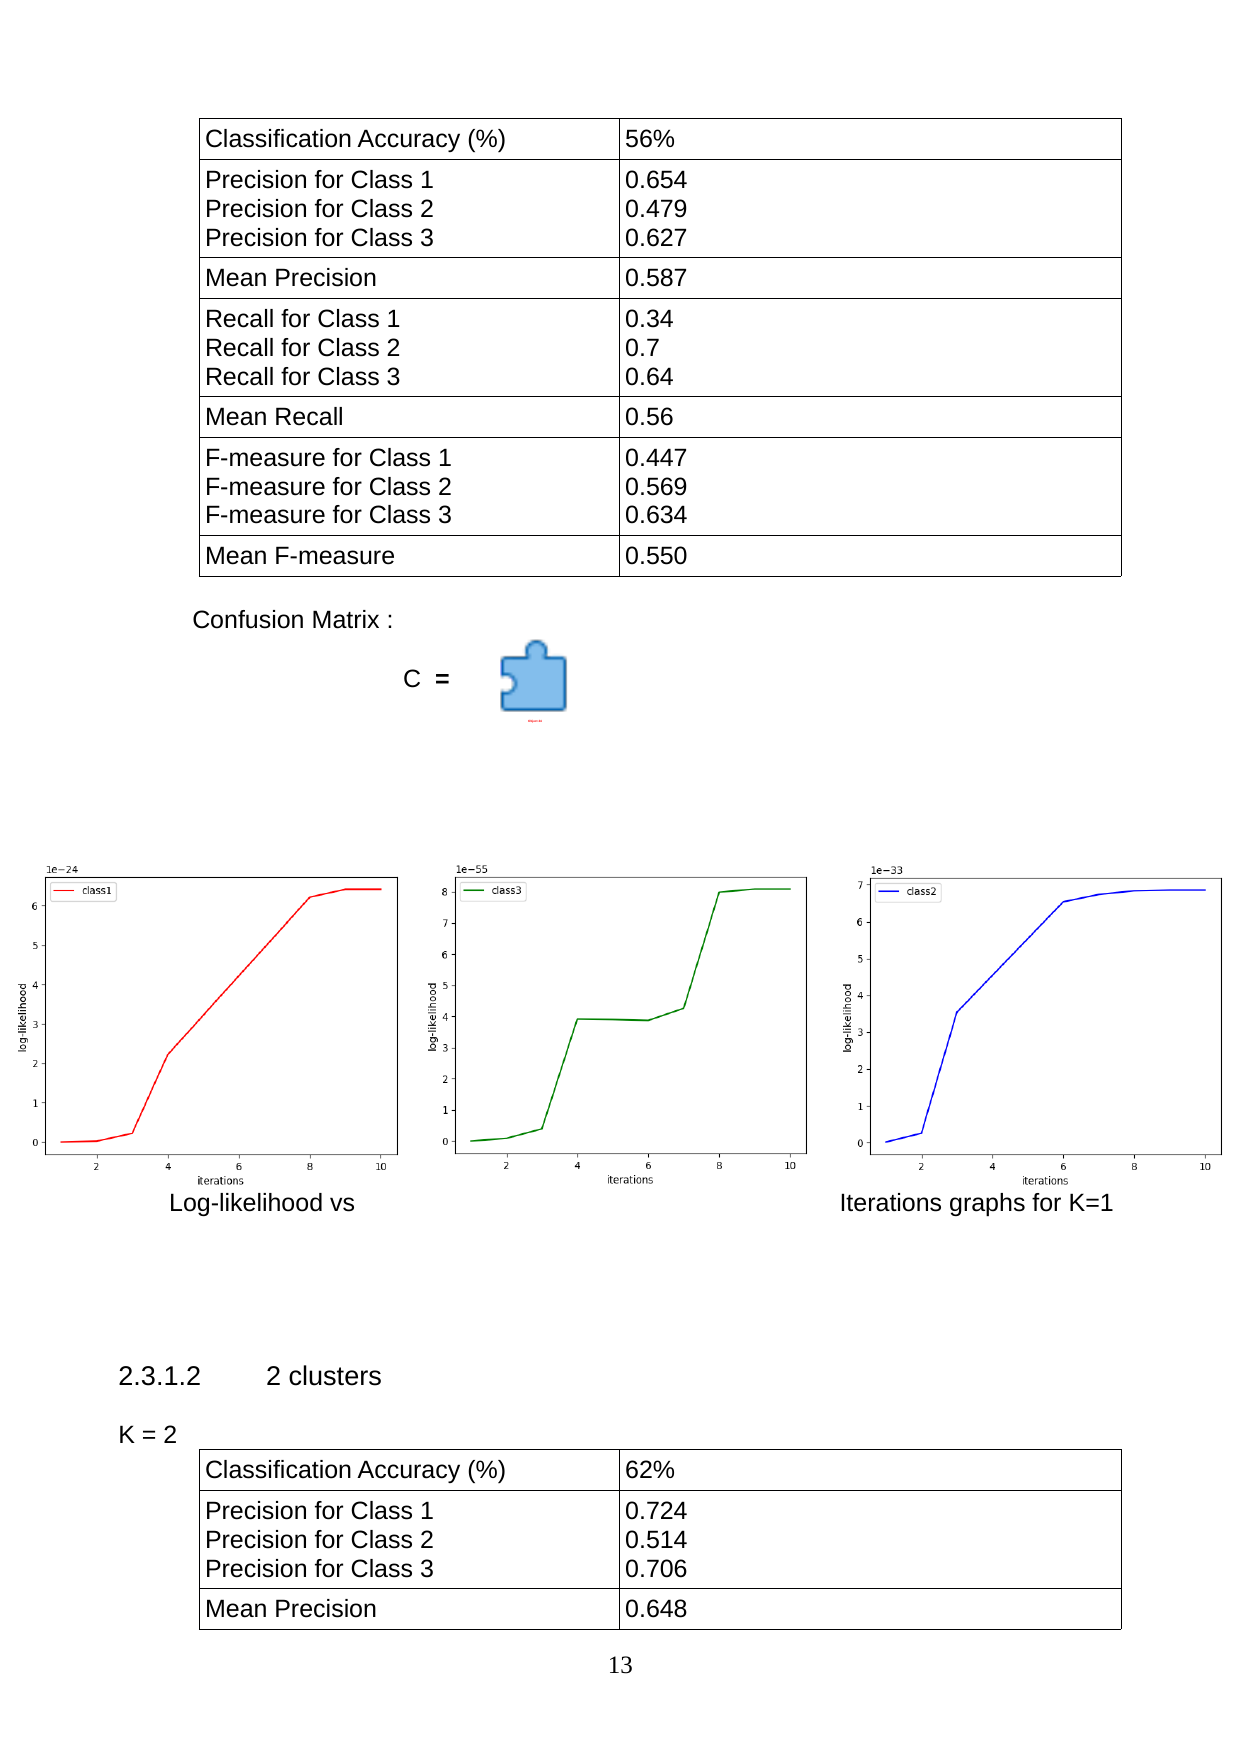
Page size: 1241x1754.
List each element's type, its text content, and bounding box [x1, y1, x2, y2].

text Confusion Matrix : [118, 605, 1122, 634]
table_cell 0.654 0.479 0.627 [620, 160, 1121, 257]
text C = [118, 634, 1122, 723]
table_cell 0.447 0.569 0.634 [620, 438, 1121, 535]
table_header 62% [620, 1450, 1121, 1490]
table_cell Mean Precision [200, 258, 619, 298]
table_cell Precision for Class 1 Precision for Class 2 Precision for Class 3 [200, 160, 619, 257]
table_cell Mean Recall [200, 397, 619, 437]
table_header Classification Accuracy (%) [200, 119, 619, 159]
table_cell 0.34 0.7 0.64 [620, 299, 1121, 396]
table_cell 0.56 [620, 397, 1121, 437]
table_header 56% [620, 119, 1121, 159]
text 2.3.1.2 2 clusters [118, 1360, 1122, 1392]
table_cell 0.550 [620, 536, 1121, 576]
table_cell F-measure for Class 1 F-measure for Class 2 F-measure for Class 3 [200, 438, 619, 535]
text K = 2 [118, 1420, 1122, 1449]
table_cell Precision for Class 1 Precision for Class 2 Precision for Class 3 [200, 1491, 619, 1588]
table_cell 0.587 [620, 258, 1121, 298]
table_cell Mean F-measure [200, 536, 619, 576]
picture [838, 862, 1227, 1188]
table_cell Recall for Class 1 Recall for Class 2 Recall for Class 3 [200, 299, 619, 396]
picture [14, 859, 405, 1188]
table_cell Mean Precision [200, 1589, 619, 1629]
table_cell 0.648 [620, 1589, 1121, 1629]
table_cell 0.724 0.514 0.706 [620, 1491, 1121, 1588]
picture [424, 861, 813, 1188]
text Log-likelihood vs Iterations graphs for K=1 [118, 1188, 1122, 1217]
table_header Classification Accuracy (%) [200, 1450, 619, 1490]
